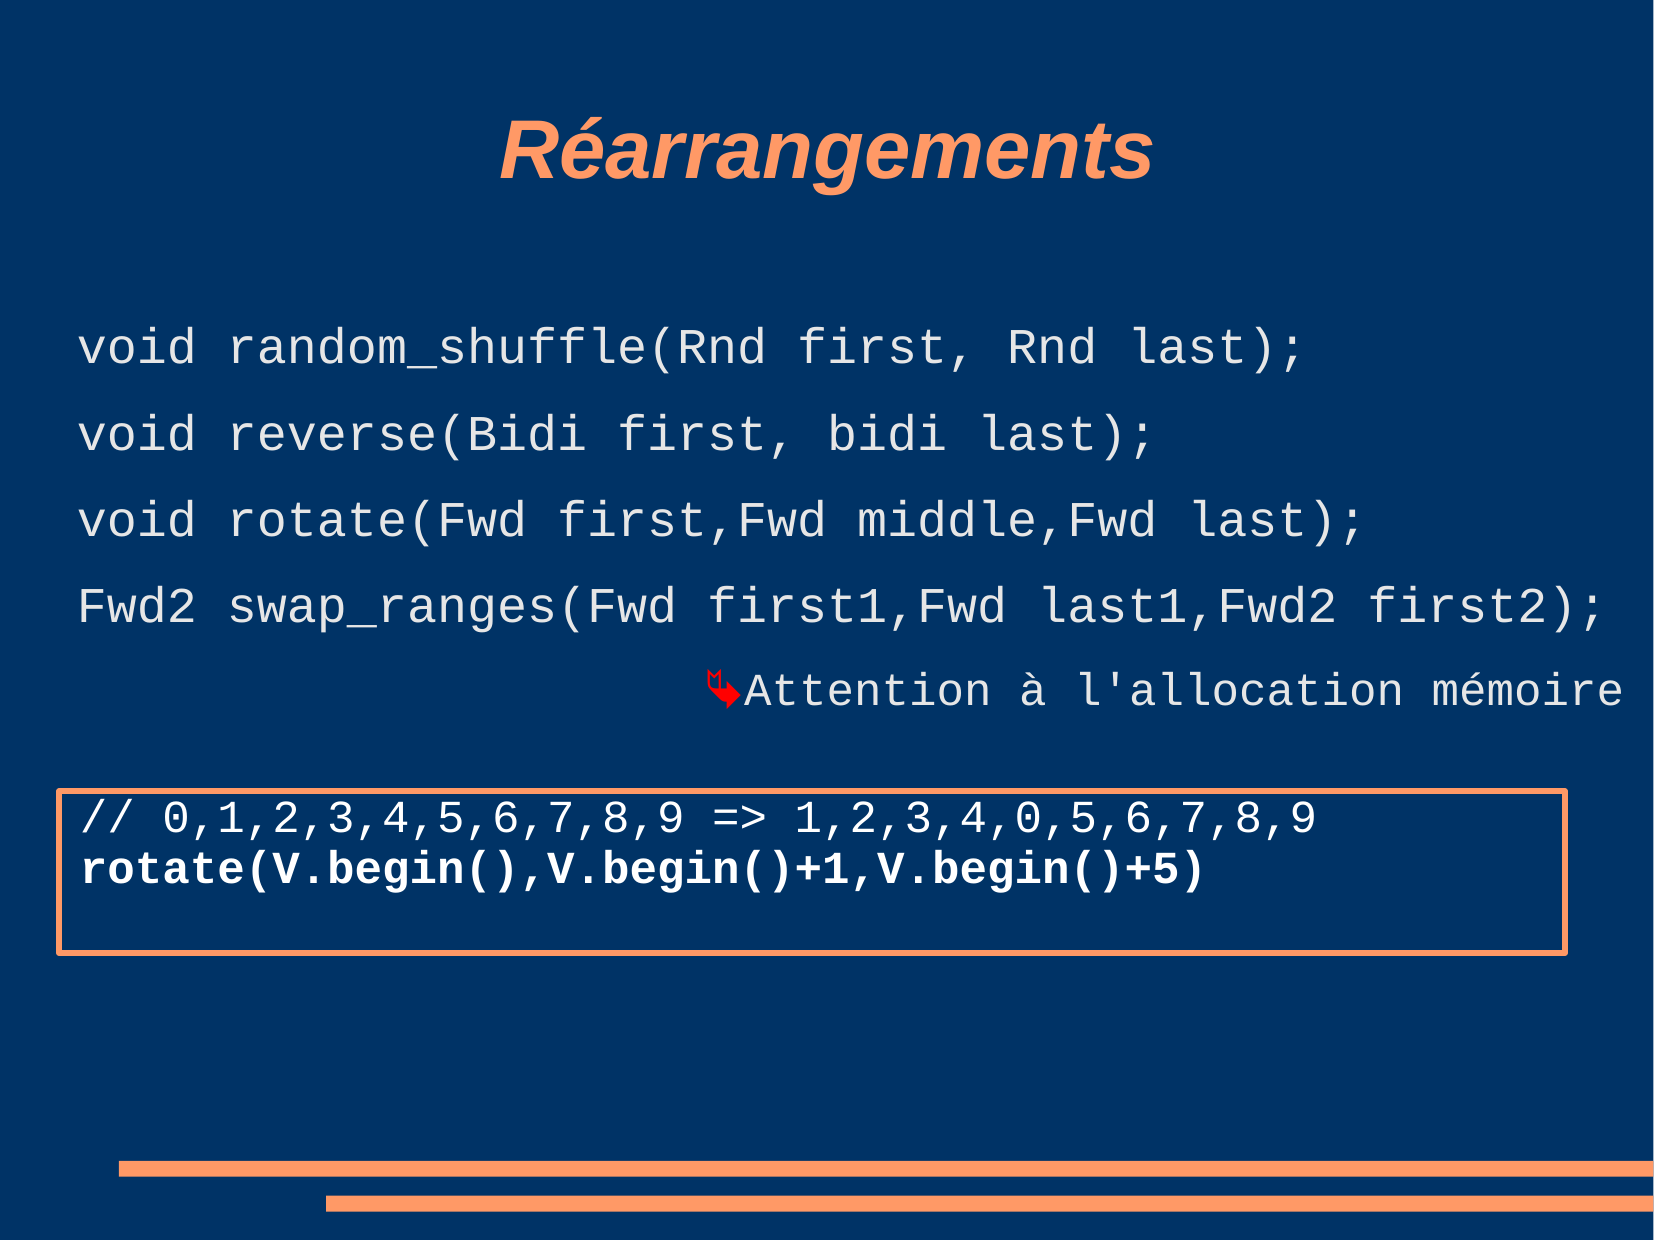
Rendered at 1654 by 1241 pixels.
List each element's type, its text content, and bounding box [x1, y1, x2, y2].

list void random_shuffle(Rnd first, Rnd last); void reverse(Bidi first, bidi last); void rotate(Fwd first,Fwd middle,Fwd last); Fwd2 swap_ranges(Fwd first1,Fwd last1,Fwd2 first2); Attention à l'allocation mémoire [59, 322, 1625, 725]
text_box // 0,1,2,3,4,5,6,7,8,9 => 1,2,3,4,0,5,6,7,8,9 rotate(V.begin(),V.begin()+1,V.begin()+5) [59, 791, 1565, 954]
title Réarrangements [121, 46, 1534, 254]
